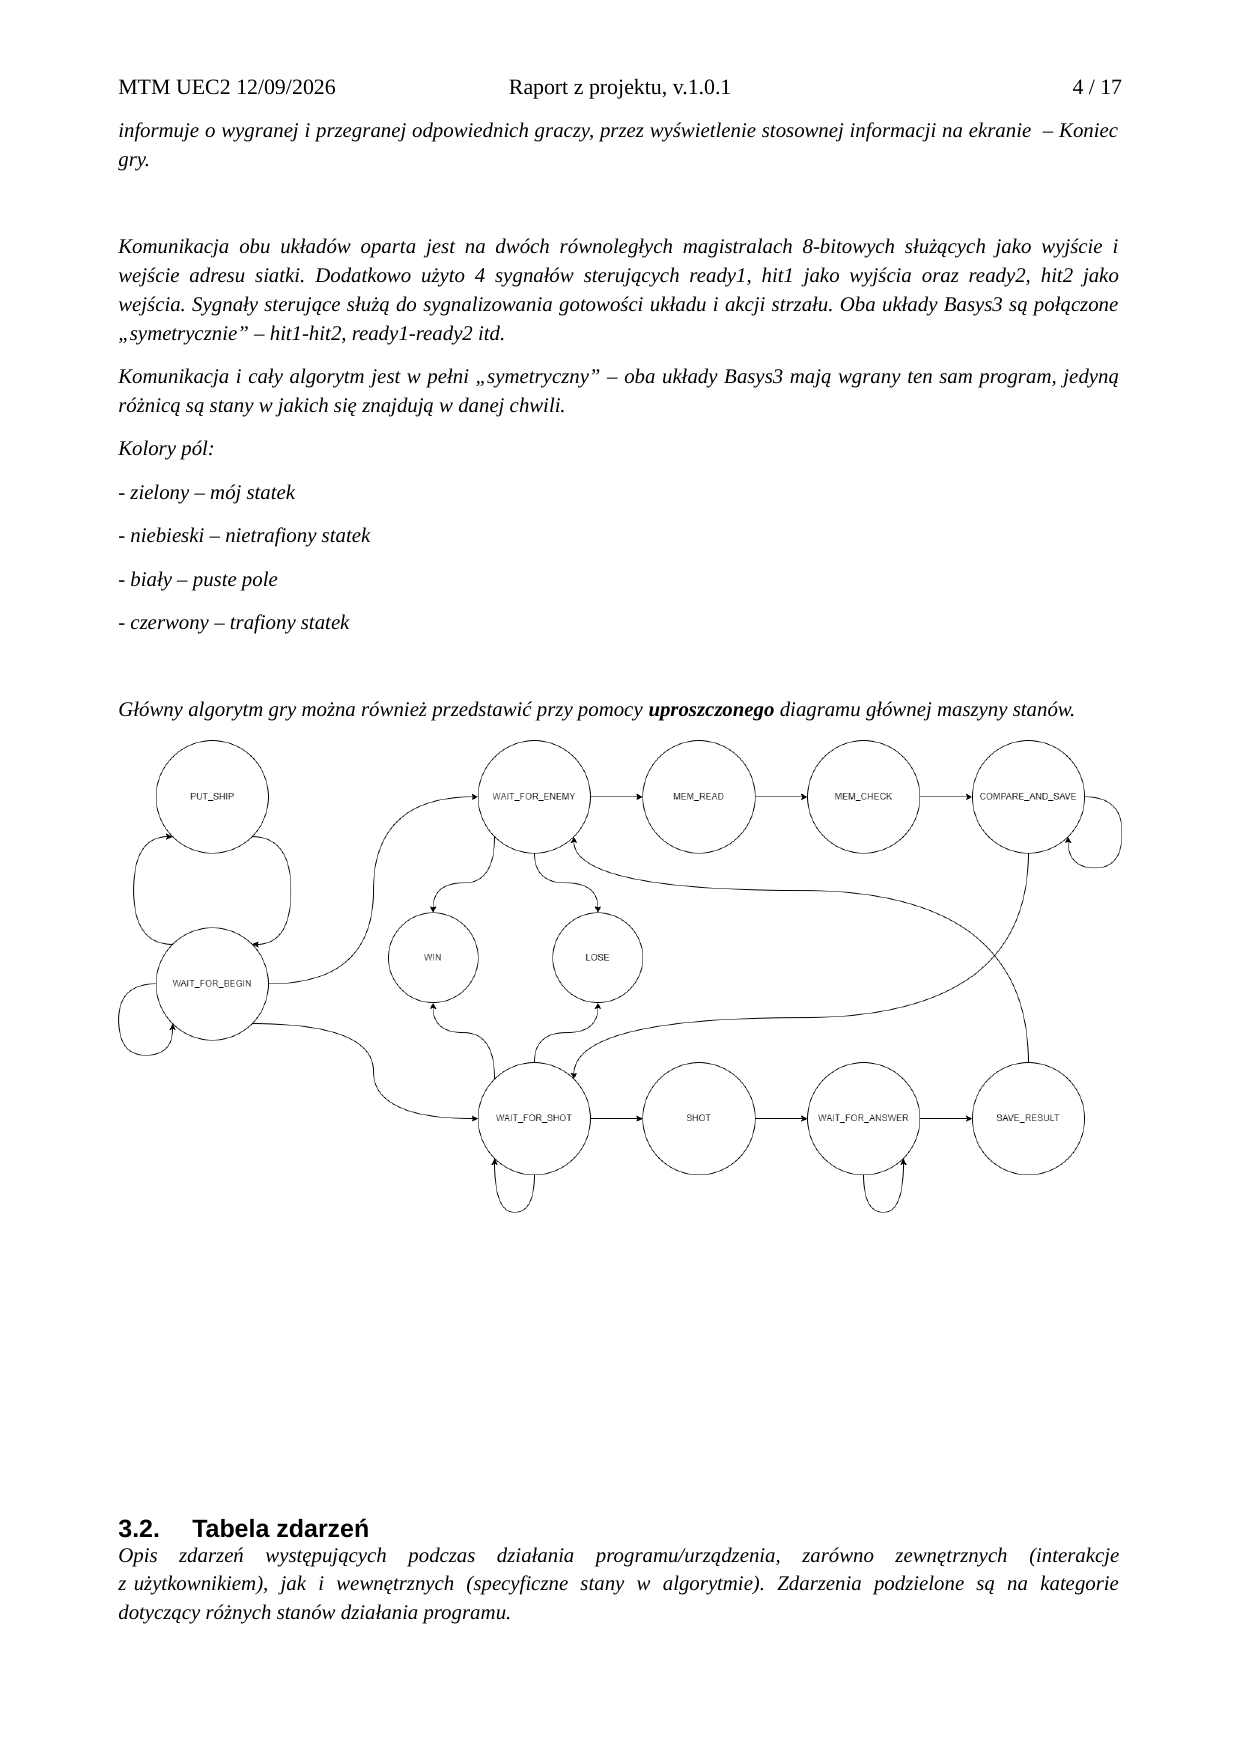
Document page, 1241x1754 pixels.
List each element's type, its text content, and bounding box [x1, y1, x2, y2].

text Kolory pól: [118, 436, 1122, 460]
text - czerwony – trafiony statek [118, 610, 1122, 634]
subtitle Tabela zdarzeń [118, 1514, 1122, 1542]
text Główny algorytm gry można również przedstawić przy pomocy uproszczonego diagramu głównej maszyny stanów. [118, 697, 1122, 721]
text Komunikacja i cały algorytm jest w pełni „symetryczny” – oba układy Basys3 mają wgrany ten sam program, jedyną różnicą są stany w jakich się znajdują w danej chwili. [118, 364, 1122, 417]
text Komunikacja obu układów oparta jest na dwóch równoległych magistralach 8-bitowych służących jako wyjście i wejście adresu siatki. Dodatkowo użyto 4 sygnałów sterujących ready1, hit1 jako wyjścia oraz ready2, hit2 jako wejścia. Sygnały sterujące służą do sygnalizowania gotowości układu i akcji strzału. Oba układy Basys3 są połączone „symetrycznie” – hit1-hit2, ready1-ready2 itd. [118, 234, 1122, 344]
text - biały – puste pole [118, 566, 1122, 591]
text informuje o wygranej i przegranej odpowiednich graczy, przez wyświetlenie stosownej informacji na ekranie – Koniec gry. [118, 118, 1122, 171]
text - niebieski – nietrafiony statek [118, 523, 1122, 547]
text - zielony – mój statek [118, 479, 1122, 504]
text Opis zdarzeń występujących podczas działania programu/urządzenia, zarówno zewnętrznych (interakcje z użytkownikiem), jak i wewnętrznych (specyficzne stany w algorytmie). Zdarzenia podzielone są na kategorie dotyczący różnych stanów działania programu. [118, 1542, 1122, 1624]
